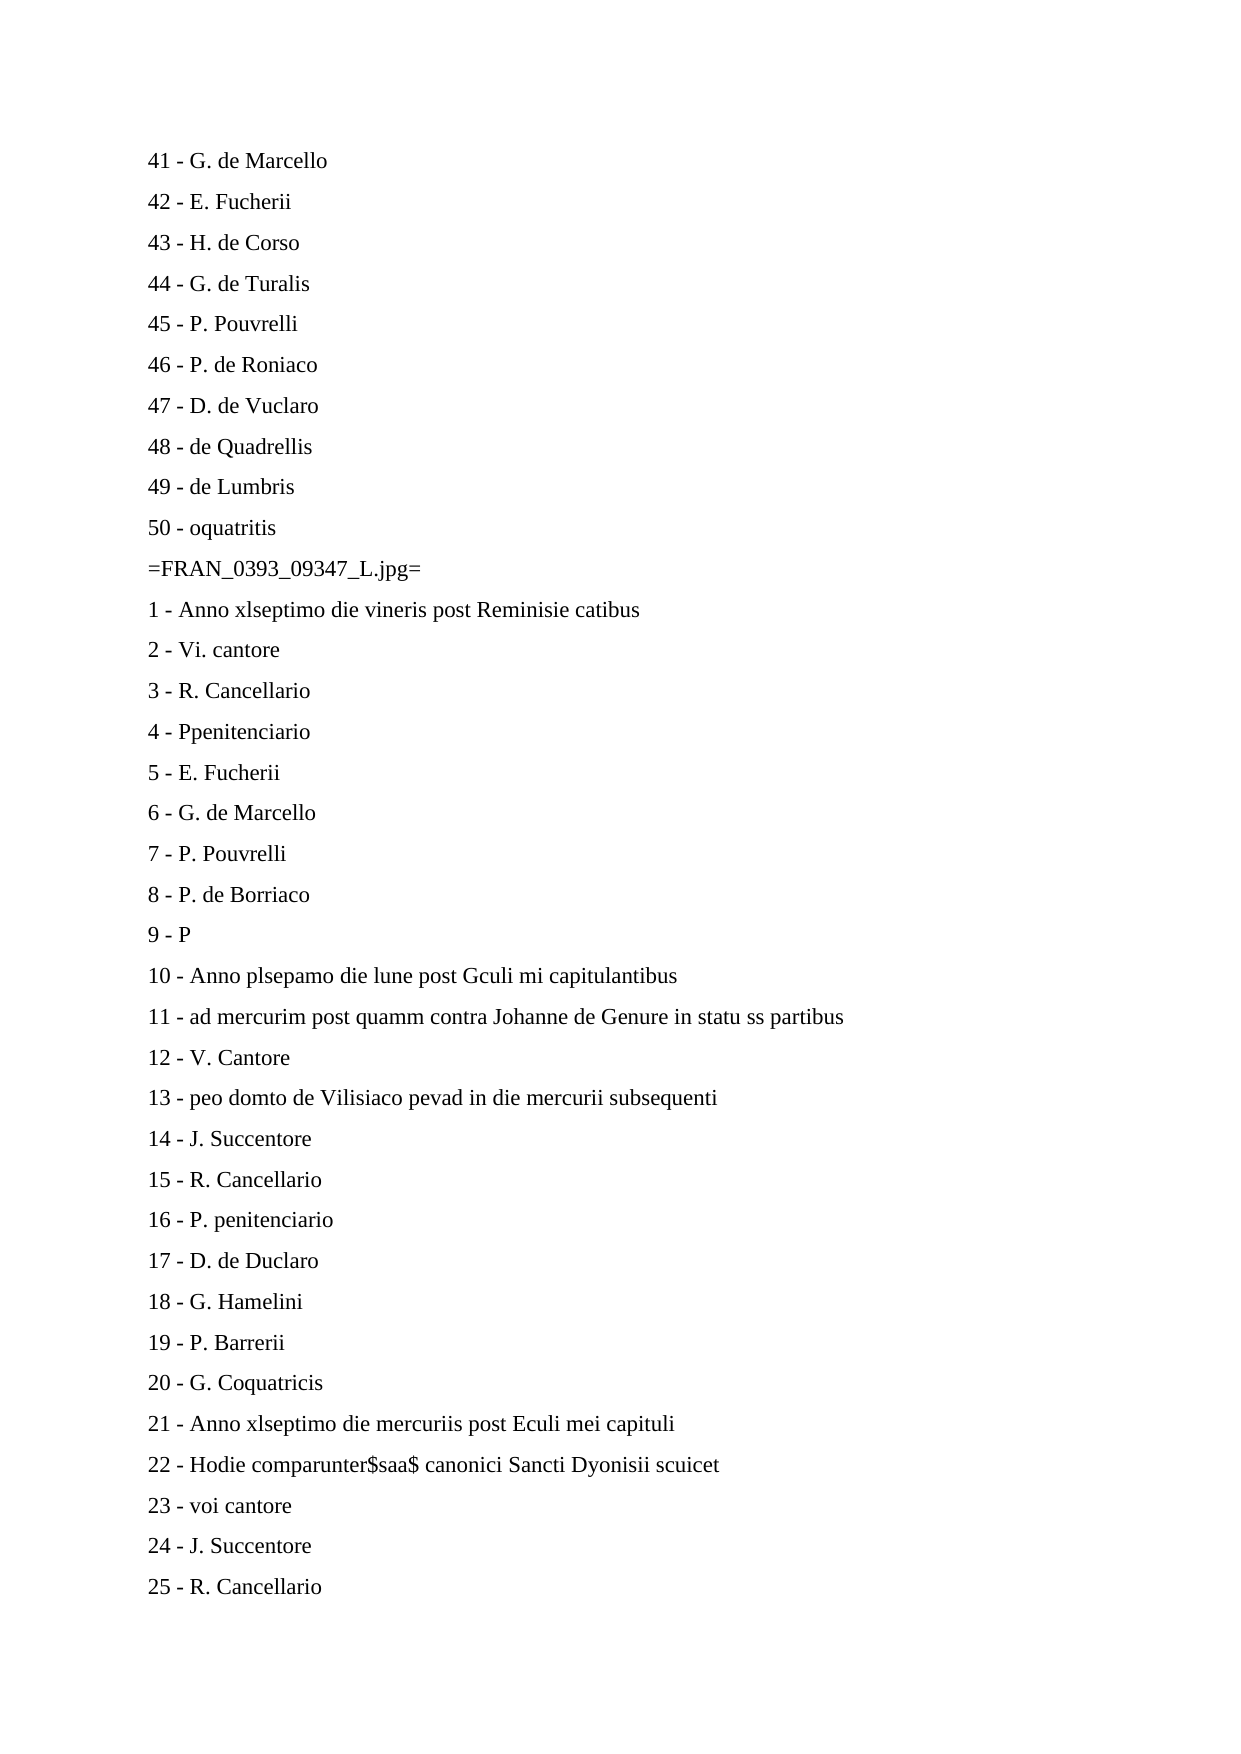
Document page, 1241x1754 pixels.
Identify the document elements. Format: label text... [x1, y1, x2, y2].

text 10 - Anno plsepamo die lune post Gculi mi capitulantibus [148, 962, 1093, 988]
text 46 - P. de Roniaco [148, 351, 1093, 378]
text 2 - Vi. cantore [148, 636, 1093, 663]
text 48 - de Quadrellis [148, 433, 1093, 459]
text 50 - oquatritis [148, 514, 1093, 541]
text 22 - Hodie comparunter$saa$ canonici Sancti Dyonisii scuicet [148, 1451, 1093, 1477]
text 42 - E. Fucherii [148, 188, 1093, 215]
text 9 - P [148, 921, 1093, 948]
text 1 - Anno xlseptimo die vineris post Reminisie catibus [148, 596, 1093, 622]
text 25 - R. Cancellario [148, 1573, 1093, 1599]
text =FRAN_0393_09347_L.jpg= [148, 555, 1093, 581]
text 24 - J. Succentore [148, 1532, 1093, 1559]
text 20 - G. Coquatricis [148, 1369, 1093, 1396]
text 47 - D. de Vuclaro [148, 392, 1093, 418]
text 8 - P. de Borriaco [148, 881, 1093, 907]
text 23 - voi cantore [148, 1492, 1093, 1518]
text 43 - H. de Corso [148, 229, 1093, 255]
text 17 - D. de Duclaro [148, 1247, 1093, 1274]
text 49 - de Lumbris [148, 473, 1093, 500]
text 44 - G. de Turalis [148, 270, 1093, 296]
text 19 - P. Barrerii [148, 1329, 1093, 1355]
text 7 - P. Pouvrelli [148, 840, 1093, 866]
text 3 - R. Cancellario [148, 677, 1093, 703]
text 21 - Anno xlseptimo die mercuriis post Eculi mei capituli [148, 1410, 1093, 1437]
text 14 - J. Succentore [148, 1125, 1093, 1151]
text 6 - G. de Marcello [148, 799, 1093, 826]
text 13 - peo domto de Vilisiaco pevad in die mercurii subsequenti [148, 1084, 1093, 1111]
text 12 - V. Cantore [148, 1044, 1093, 1070]
text 4 - Ppenitenciario [148, 718, 1093, 744]
text 45 - P. Pouvrelli [148, 311, 1093, 337]
text 18 - G. Hamelini [148, 1288, 1093, 1314]
text 11 - ad mercurim post quamm contra Johanne de Genure in statu ss partibus [148, 1003, 1093, 1029]
text 16 - P. penitenciario [148, 1207, 1093, 1233]
text 15 - R. Cancellario [148, 1166, 1093, 1192]
text 5 - E. Fucherii [148, 758, 1093, 785]
text 41 - G. de Marcello [148, 148, 1093, 174]
